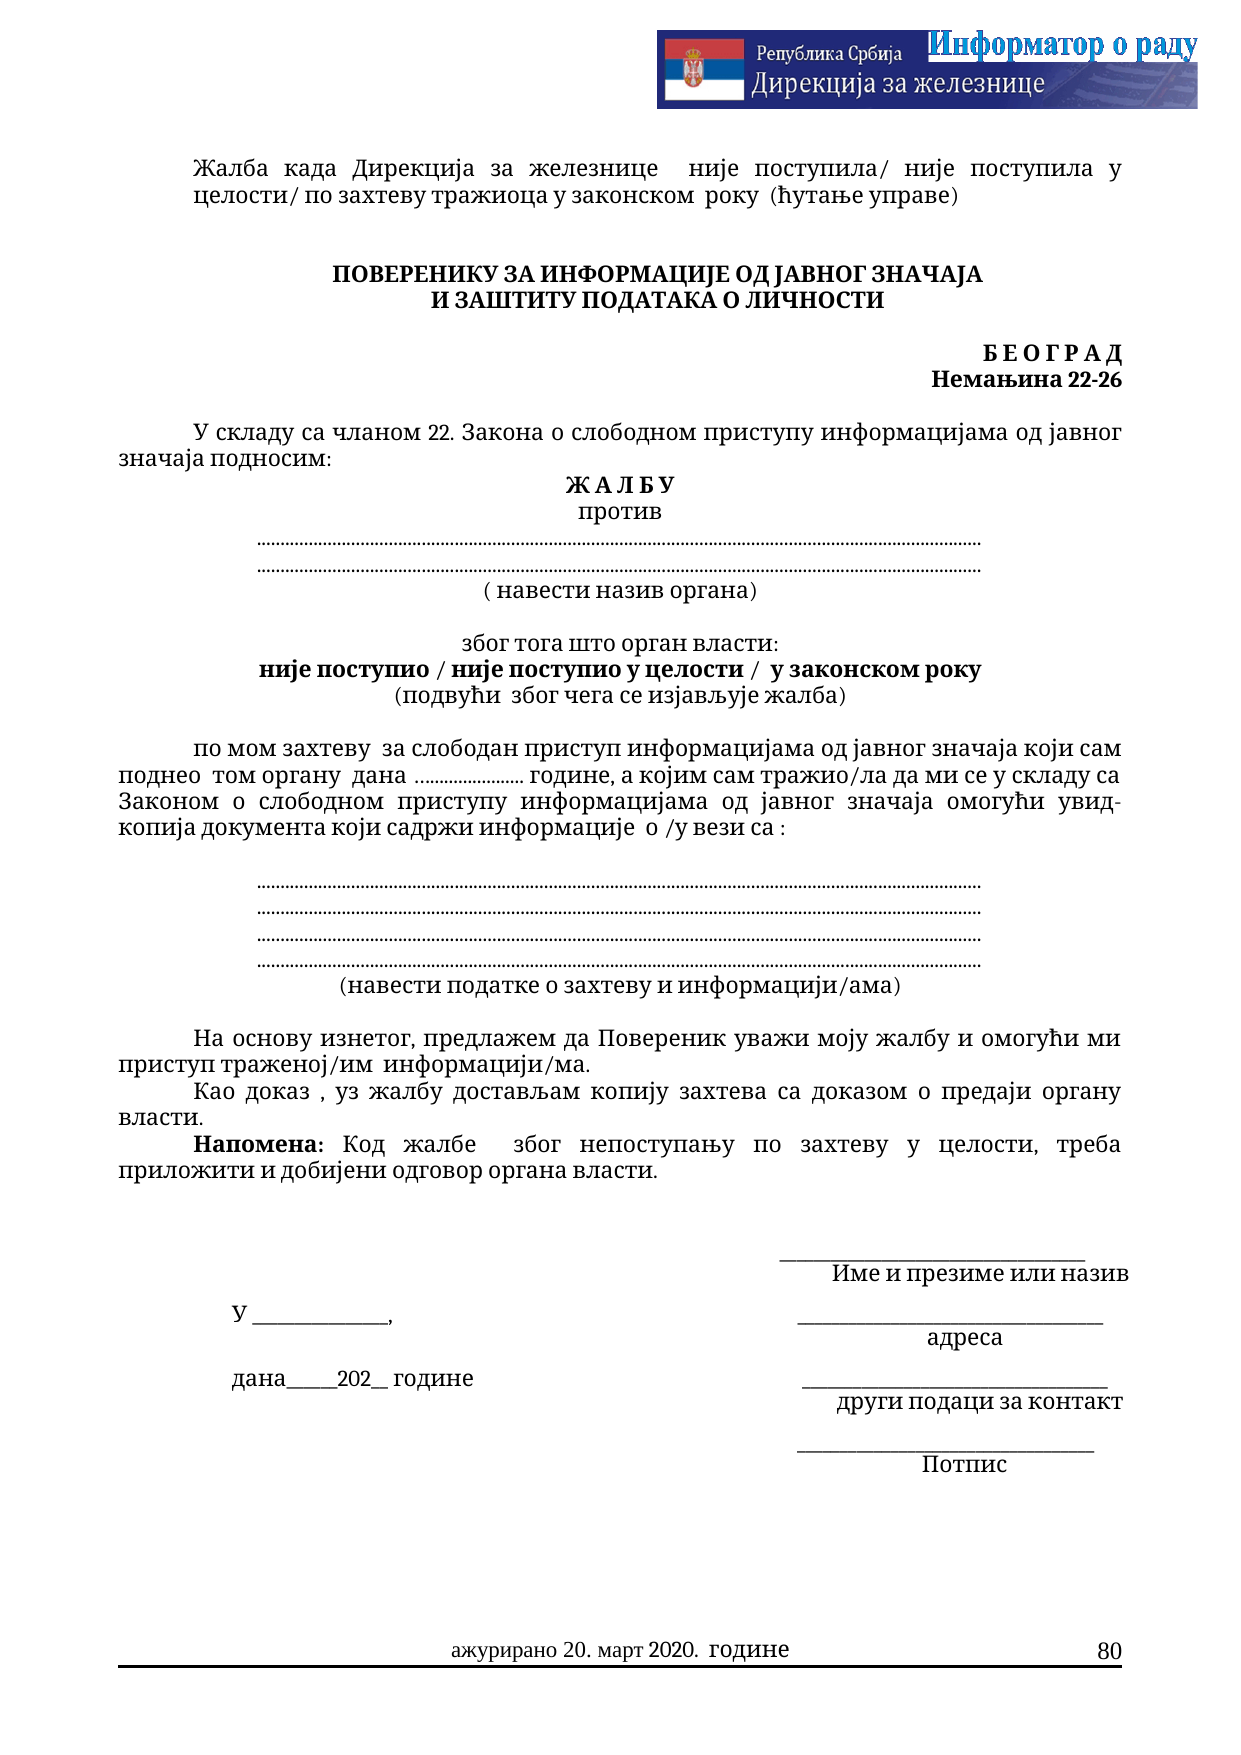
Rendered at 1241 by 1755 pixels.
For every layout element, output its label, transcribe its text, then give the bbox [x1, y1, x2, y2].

text Немањина 22-26 [118, 367, 1122, 393]
text Б Е О Г Р А Д [118, 341, 1122, 367]
text Напомена: Код жалбе због непоступању по захтеву у целости, треба приложити и добијени одговор органа власти. [118, 1131, 1122, 1184]
text .......................................................................................................................................................... [118, 947, 1122, 973]
text (навести податке о захтеву и информацији/ама) [118, 973, 1122, 999]
text због тога што орган власти: [118, 631, 1122, 657]
text .......................................................................................................................................................... [118, 552, 1122, 578]
text На основу изнетог, предлажем да Повереник уважи моју жалбу и омогући ми приступ траженој/им информацији/ма. [118, 1026, 1122, 1079]
text Ж А Л Б У [118, 472, 1122, 499]
text дана______202__ године ____________________________________ [157, 1369, 1134, 1391]
text ____________________________________ [157, 1241, 1134, 1264]
text није поступио / није поступио у целости / у законском року [118, 657, 1122, 683]
text (подвући због чега се изјављује жалба) [118, 683, 1122, 710]
text против [118, 499, 1122, 525]
text по мом захтеву за слободан приступ информацијама од јавног значаја који сам поднео том органу дана ….................... године, а којим сам тражио/ла да ми се у складу са Законом о слободном приступу информацијама од јавног значаја омогући увид- копија документа који садржи информације о /у вези са : [118, 736, 1122, 841]
text Име и презиме или назив [157, 1264, 1134, 1286]
text .......................................................................................................................................................... [118, 868, 1122, 894]
text .......................................................................................................................................................... [118, 525, 1122, 552]
text .......................................................................................................................................................... [118, 921, 1122, 947]
text адреса [157, 1327, 1134, 1350]
text У складу са чланом 22. Закона о слободном приступу информацијама од јавног значаја подносим: [118, 420, 1122, 472]
text Жалба када Дирекција за железнице није поступила/ није поступила у целости/ по захтеву тражиоца у законском року (ћутање управе) [193, 156, 1122, 209]
text Потпис [157, 1455, 1134, 1477]
text У ________________, ____________________________________ [157, 1305, 1134, 1327]
text И ЗАШТИТУ ПОДАТАКА О ЛИЧНОСТИ [118, 288, 1122, 314]
text Као доказ , уз жалбу достављам копију захтева са доказом о предаји органу власти. [118, 1079, 1122, 1131]
text .......................................................................................................................................................... [118, 894, 1122, 921]
text други подаци за контакт [157, 1391, 1134, 1413]
text ( навести назив органа) [118, 578, 1122, 604]
text ___________________________________ [157, 1432, 1134, 1455]
text ПОВЕРЕНИКУ ЗА ИНФОРМАЦИЈЕ ОД ЈАВНОГ ЗНАЧАЈА [118, 262, 1122, 288]
